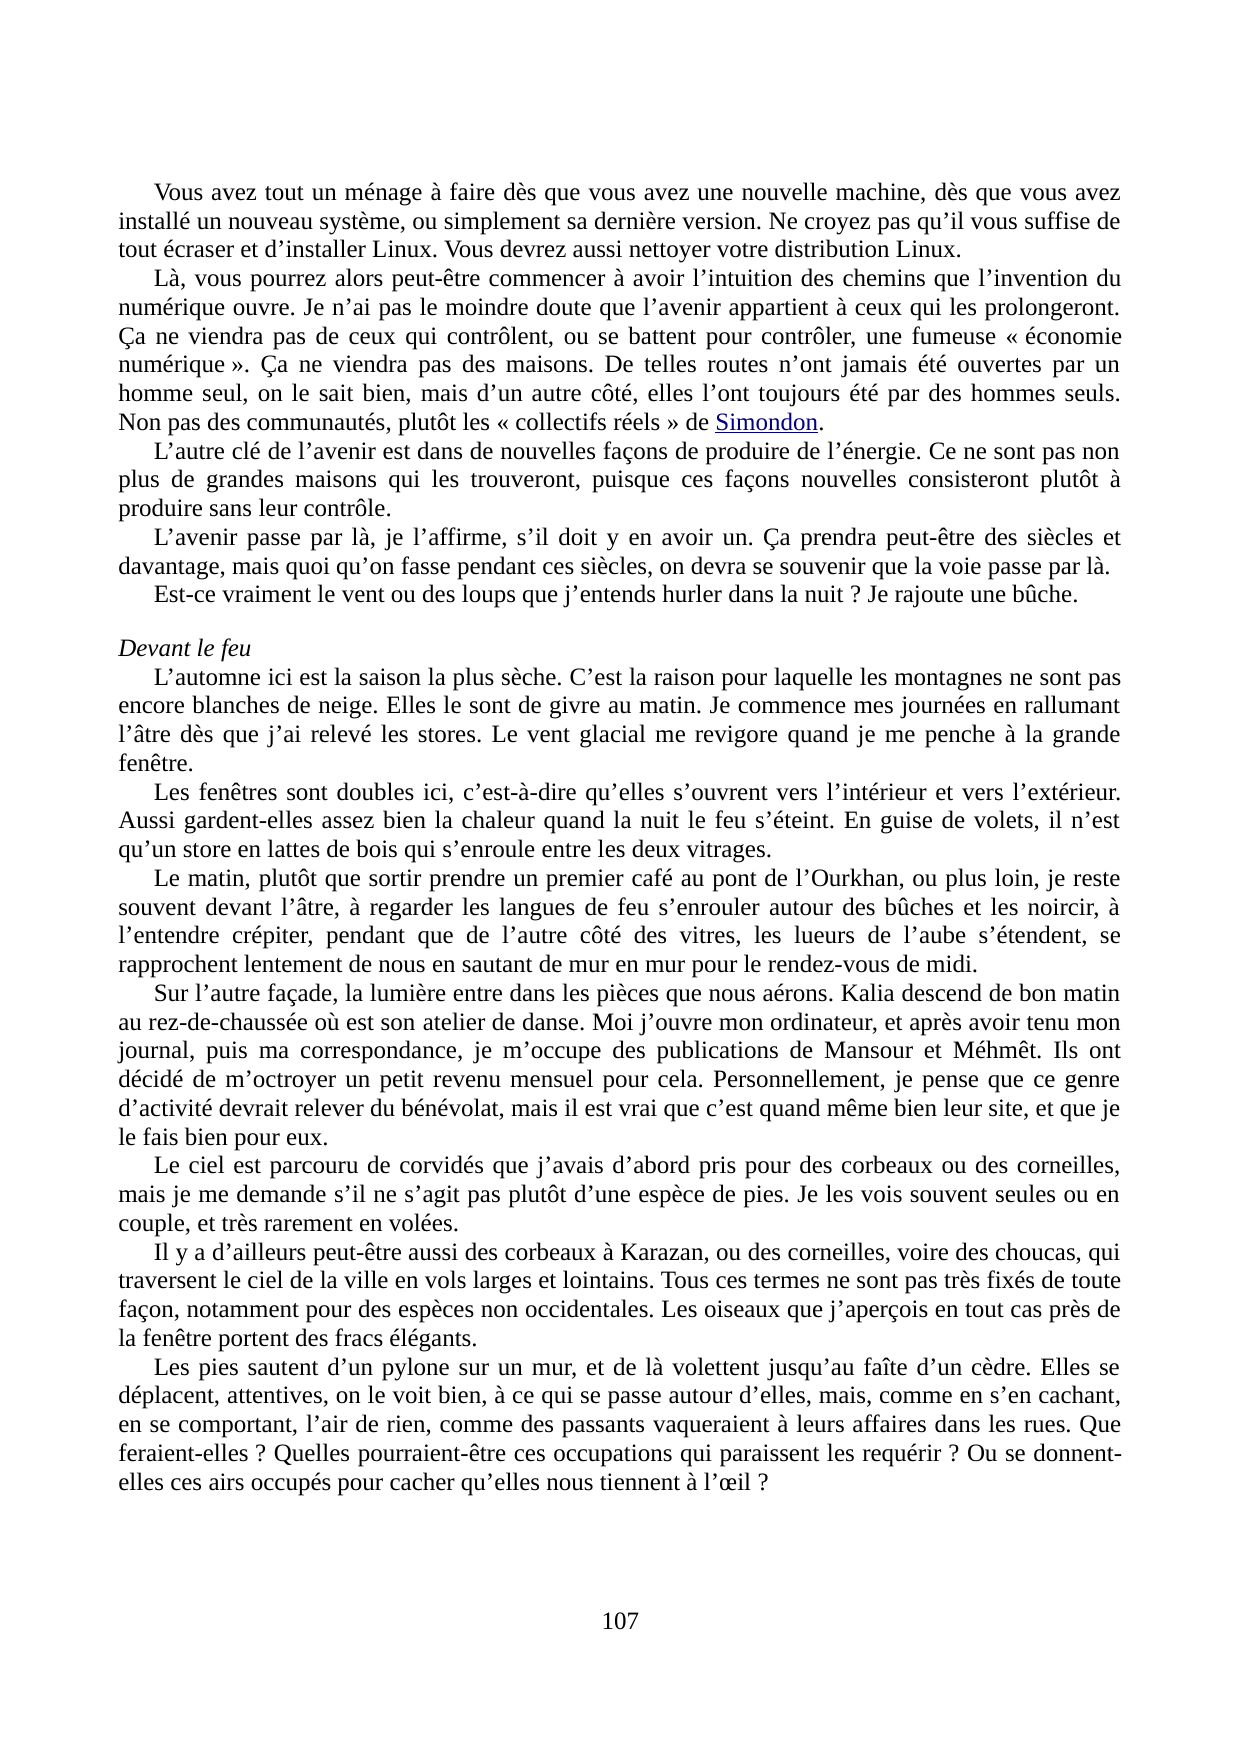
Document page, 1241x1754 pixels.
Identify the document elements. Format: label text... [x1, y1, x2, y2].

text L’avenir passe par là, je l’affirme, s’il doit y en avoir un. Ça prendra peut-être des siècles et davantage, mais quoi qu’on fasse pendant ces siècles, on devra se souvenir que la voie passe par là. [118, 522, 1122, 579]
text Le matin, plutôt que sortir prendre un premier café au pont de l’Ourkhan, ou plus loin, je reste souvent devant l’âtre, à regarder les langues de feu s’enrouler autour des bûches et les noircir, à l’entendre crépiter, pendant que de l’autre côté des vitres, les lueurs de l’aube s’étendent, se rapprochent lentement de nous en sautant de mur en mur pour le rendez-vous de midi. [118, 863, 1122, 978]
text Vous avez tout un ménage à faire dès que vous avez une nouvelle machine, dès que vous avez installé un nouveau système, ou simplement sa dernière version. Ne croyez pas qu’il vous suffise de tout écraser et d’installer Linux. Vous devrez aussi nettoyer votre distribution Linux. [118, 177, 1122, 263]
text Les fenêtres sont doubles ici, c’est-à-dire qu’elles s’ouvrent vers l’intérieur et vers l’extérieur. Aussi gardent-elles assez bien la chaleur quand la nuit le feu s’éteint. En guise de volets, il n’est qu’un store en lattes de bois qui s’enroule entre les deux vitrages. [118, 777, 1122, 863]
text Le ciel est parcouru de corvidés que j’avais d’abord pris pour des corbeaux ou des corneilles, mais je me demande s’il ne s’agit pas plutôt d’une espèce de pies. Je les vois souvent seules ou en couple, et très rarement en volées. [118, 1151, 1122, 1237]
text Là, vous pourrez alors peut-être commencer à avoir l’intuition des chemins que l’invention du numérique ouvre. Je n’ai pas le moindre doute que l’avenir appartient à ceux qui les prolongeront. Ça ne viendra pas de ceux qui contrôlent, ou se battent pour contrôler, une fumeuse « économie numérique ». Ça ne viendra pas des maisons. De telles routes n’ont jamais été ouvertes par un homme seul, on le sait bien, mais d’un autre côté, elles l’ont toujours été par des hommes seuls. Non pas des communautés, plutôt les « collectifs réels » de Simondon. [118, 263, 1122, 436]
text Sur l’autre façade, la lumière entre dans les pièces que nous aérons. Kalia descend de bon matin au rez-de-chaussée où est son atelier de danse. Moi j’ouvre mon ordinateur, et après avoir tenu mon journal, puis ma correspondance, je m’occupe des publications de Mansour et Méhmêt. Ils ont décidé de m’octroyer un petit revenu mensuel pour cela. Personnellement, je pense que ce genre d’activité devrait relever du bénévolat, mais il est vrai que c’est quand même bien leur site, et que je le fais bien pour eux. [118, 978, 1122, 1151]
text Les pies sautent d’un pylone sur un mur, et de là volettent jusqu’au faîte d’un cèdre. Elles se déplacent, attentives, on le voit bien, à ce qui se passe autour d’elles, mais, comme en s’en cachant, en se comportant, l’air de rien, comme des passants vaqueraient à leurs affaires dans les rues. Que feraient-elles ? Quelles pourraient-être ces occupations qui paraissent les requérir ? Ou se donnent-elles ces airs occupés pour cacher qu’elles nous tiennent à l’œil ? [118, 1352, 1122, 1496]
text L’automne ici est la saison la plus sèche. C’est la raison pour laquelle les montagnes ne sont pas encore blanches de neige. Elles le sont de givre au matin. Je commence mes journées en rallumant l’âtre dès que j’ai relevé les stores. Le vent glacial me revigore quand je me penche à la grande fenêtre. [118, 662, 1122, 777]
text Il y a d’ailleurs peut-être aussi des corbeaux à Karazan, ou des corneilles, voire des choucas, qui traversent le ciel de la ville en vols larges et lointains. Tous ces termes ne sont pas très fixés de toute façon, notamment pour des espèces non occidentales. Les oiseaux que j’aperçois en tout cas près de la fenêtre portent des fracs élégants. [118, 1237, 1122, 1352]
text L’autre clé de l’avenir est dans de nouvelles façons de produire de l’énergie. Ce ne sont pas non plus de grandes maisons qui les trouveront, puisque ces façons nouvelles consisteront plutôt à produire sans leur contrôle. [118, 436, 1122, 522]
subtitle Devant le feu [118, 633, 1122, 662]
text Est-ce vraiment le vent ou des loups que j’entends hurler dans la nuit ? Je rajoute une bûche. [118, 579, 1122, 608]
